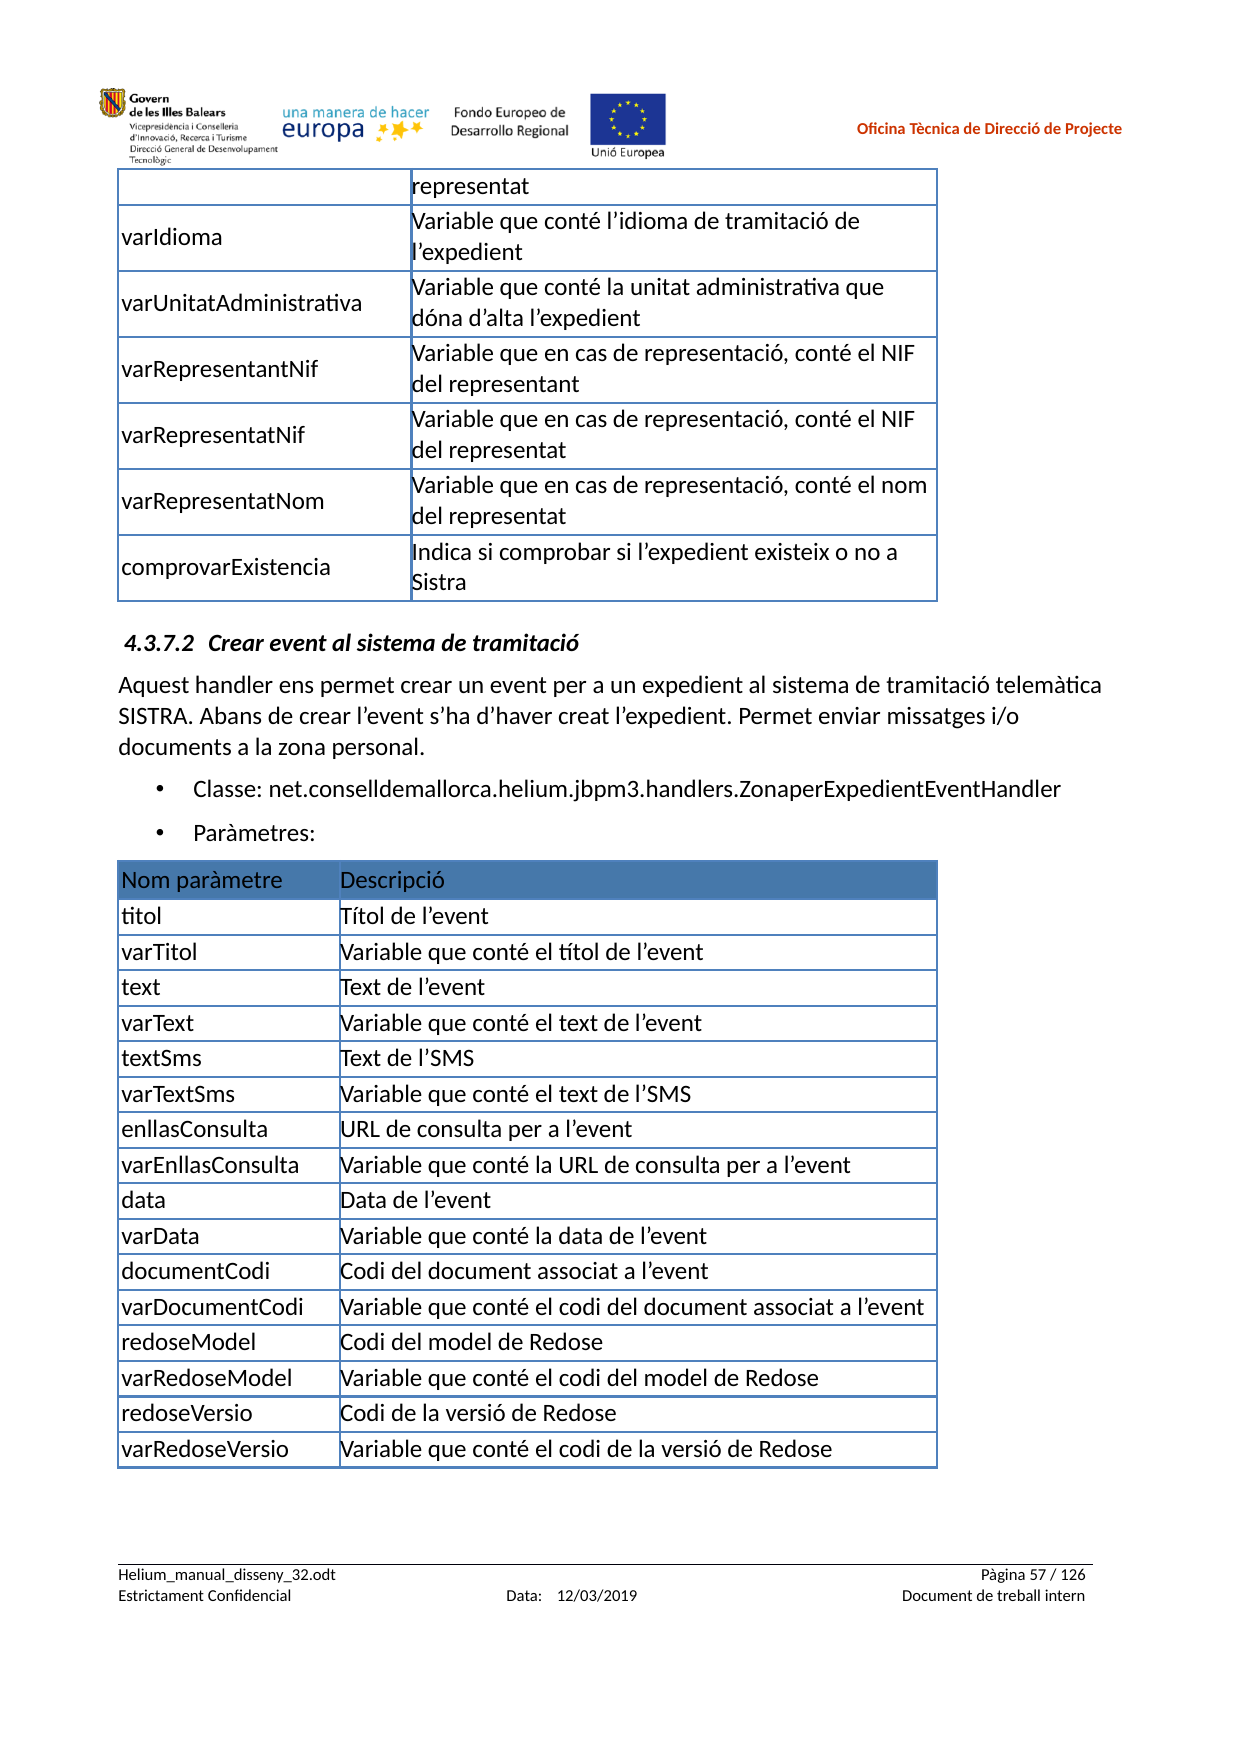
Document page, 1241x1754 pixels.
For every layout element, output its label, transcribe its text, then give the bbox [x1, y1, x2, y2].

list Paràmetres: [156, 817, 1122, 847]
table_cell Variable que en cas de representació, conté el nom del representat [413, 470, 936, 534]
table_cell documentCodi [119, 1255, 339, 1289]
table_cell varIdioma [119, 206, 410, 269]
table_cell Variable que conté l’idioma de tramitació de l’expedient [413, 206, 936, 269]
table_cell varDocumentCodi [119, 1291, 339, 1324]
table_cell Títol de l’event [341, 900, 936, 934]
table_cell textSms [119, 1042, 339, 1076]
table_header Descripció [341, 862, 936, 898]
table_cell titol [119, 900, 339, 934]
table_cell URL de consulta per a l’event [341, 1113, 936, 1147]
list Classe: net.conselldemallorca.helium.jbpm3.handlers.ZonaperExpedientEventHandler [156, 774, 1122, 804]
table_cell varRedoseVersio [119, 1433, 339, 1466]
table_cell varRepresentantNif [119, 338, 410, 402]
text Aquest handler ens permet crear un event per a un expedient al sistema de tramitació telemàtica SISTRA. Abans de crear l’event s’ha d’haver creat l’expedient. Permet enviar missatges i/o documents a la zona personal. [118, 669, 1122, 761]
table_cell varRepresentatNom [119, 470, 410, 534]
table_cell Variable que conté el codi de la versió de Redose [341, 1433, 936, 1466]
table_cell varEnllasConsulta [119, 1149, 339, 1182]
table_cell Variable que conté la URL de consulta per a l’event [341, 1149, 936, 1182]
table_cell Variable que conté el codi del model de Redose [341, 1362, 936, 1395]
table_cell Variable que conté el text de l’event [341, 1007, 936, 1040]
table_cell varRedoseModel [119, 1362, 339, 1395]
table_cell text [119, 971, 339, 1005]
table_cell varTitol [119, 936, 339, 969]
table_cell Codi del document associat a l’event [341, 1255, 936, 1289]
table_cell Variable que conté el títol de l’event [341, 936, 936, 969]
table_cell varText [119, 1007, 339, 1040]
table_cell representat [413, 170, 936, 203]
table_cell Codi de la versió de Redose [341, 1398, 936, 1431]
table_cell varData [119, 1220, 339, 1253]
table_cell Indica si comprobar si l’expedient existeix o no a Sistra [413, 536, 936, 600]
table_cell Variable que en cas de representació, conté el NIF del representant [413, 338, 936, 402]
subtitle Crear event al sistema de tramitació [118, 627, 1122, 657]
table_cell Codi del model de Redose [341, 1326, 936, 1360]
table_cell varUnitatAdministrativa [119, 272, 410, 336]
table_cell Variable que conté la unitat administrativa que dóna d’alta l’expedient [413, 272, 936, 336]
picture [99, 87, 668, 166]
table_cell Variable que conté el codi del document associat a l’event [341, 1291, 936, 1324]
table_cell varRepresentatNif [119, 404, 410, 468]
table_cell Text de l’SMS [341, 1042, 936, 1076]
table_cell [119, 170, 410, 203]
table_cell data [119, 1184, 339, 1218]
table_cell Data de l’event [341, 1184, 936, 1218]
table_cell comprovarExistencia [119, 536, 410, 600]
table_cell Text de l’event [341, 971, 936, 1005]
table_cell Variable que en cas de representació, conté el NIF del representat [413, 404, 936, 468]
table_cell enllasConsulta [119, 1113, 339, 1147]
table_cell Variable que conté la data de l’event [341, 1220, 936, 1253]
table_cell Variable que conté el text de l’SMS [341, 1078, 936, 1111]
table_cell redoseModel [119, 1326, 339, 1360]
table_cell redoseVersio [119, 1398, 339, 1431]
table_header Nom paràmetre [119, 862, 339, 898]
table_cell varTextSms [119, 1078, 339, 1111]
